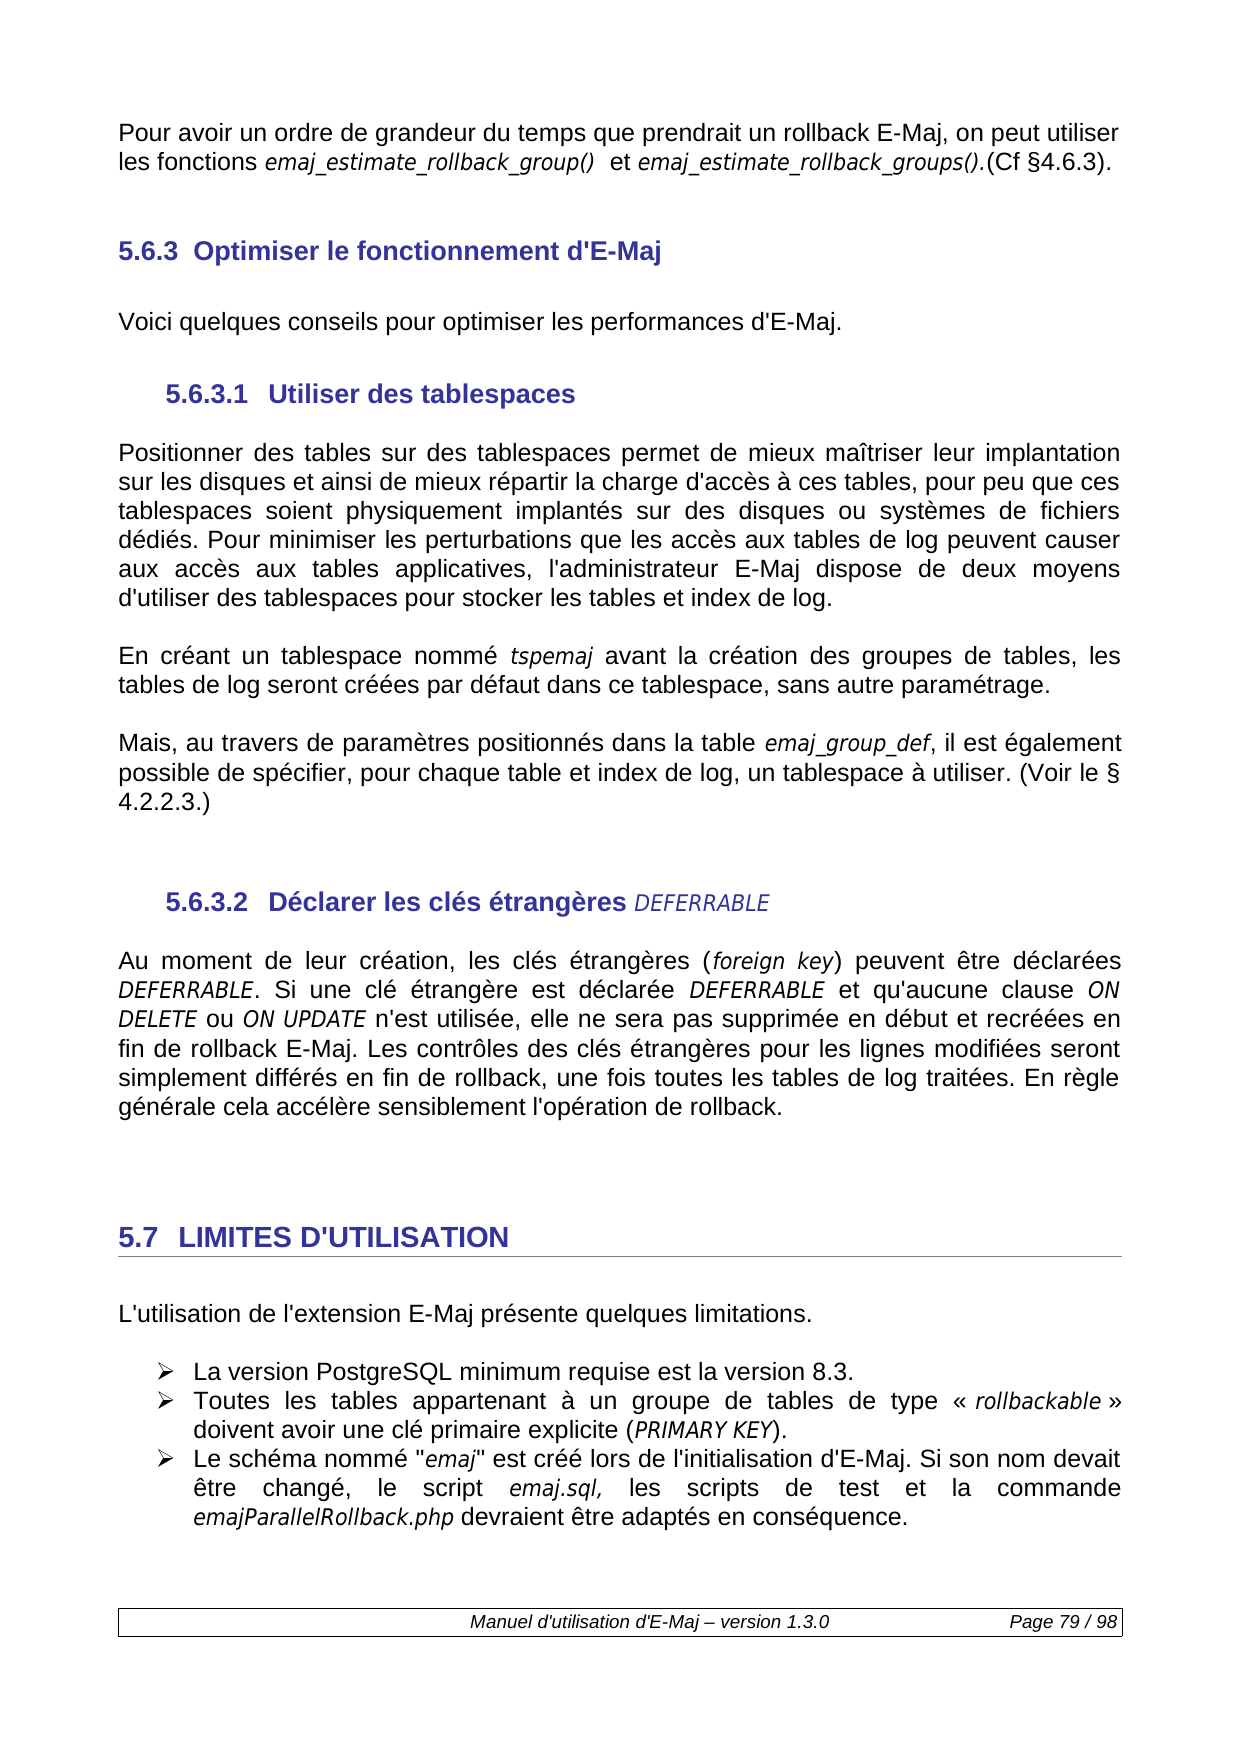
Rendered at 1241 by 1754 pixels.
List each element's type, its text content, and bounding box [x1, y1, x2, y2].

subtitle Déclarer les clés étrangères DEFERRABLE [165, 886, 1122, 917]
subtitle Limites d'utilisation [118, 1220, 1122, 1256]
text Mais, au travers de paramètres positionnés dans la table emaj_group_def, il est également possible de spécifier, pour chaque table et index de log, un tablespace à utiliser. (Voir le § 4.2.2.3.) [118, 728, 1122, 816]
text Positionner des tables sur des tablespaces permet de mieux maîtriser leur implantation sur les disques et ainsi de mieux répartir la charge d'accès à ces tables, pour peu que ces tablespaces soient physiquement implantés sur des disques ou systèmes de fichiers dédiés. Pour minimiser les perturbations que les accès aux tables de log peuvent causer aux accès aux tables applicatives, l'administrateur E-Maj dispose de deux moyens d'utiliser des tablespaces pour stocker les tables et index de log. [118, 438, 1122, 612]
list Toutes les tables appartenant à un groupe de tables de type « rollbackable » doivent avoir une clé primaire explicite (PRIMARY KEY). [156, 1386, 1122, 1444]
text Pour avoir un ordre de grandeur du temps que prendrait un rollback E-Maj, on peut utiliser les fonctions emaj_estimate_rollback_group() et emaj_estimate_rollback_groups().(Cf §4.6.3). [118, 118, 1122, 176]
text Au moment de leur création, les clés étrangères (foreign key) peuvent être déclarées DEFERRABLE. Si une clé étrangère est déclarée DEFERRABLE et qu'aucune clause ON DELETE ou ON UPDATE n'est utilisée, elle ne sera pas supprimée en début et recréées en fin de rollback E-Maj. Les contrôles des clés étrangères pour les lignes modifiées seront simplement différés en fin de rollback, une fois toutes les tables de log traitées. En règle générale cela accélère sensiblement l'opération de rollback. [118, 946, 1122, 1121]
subtitle Optimiser le fonctionnement d'E-Maj [118, 234, 1122, 265]
list Le schéma nommé "emaj" est créé lors de l'initialisation d'E-Maj. Si son nom devait être changé, le script emaj.sql, les scripts de test et la commande emajParallelRollback.php devraient être adaptés en conséquence. [156, 1444, 1122, 1531]
text L'utilisation de l'extension E-Maj présente quelques limitations. [118, 1298, 1122, 1328]
text En créant un tablespace nommé tspemaj avant la création des groupes de tables, les tables de log seront créées par défaut dans ce tablespace, sans autre paramétrage. [118, 641, 1122, 699]
text Voici quelques conseils pour optimiser les performances d'E-Maj. [118, 307, 1122, 336]
list La version PostgreSQL minimum requise est la version 8.3. [156, 1357, 1122, 1386]
subtitle Utiliser des tablespaces [165, 378, 1122, 409]
